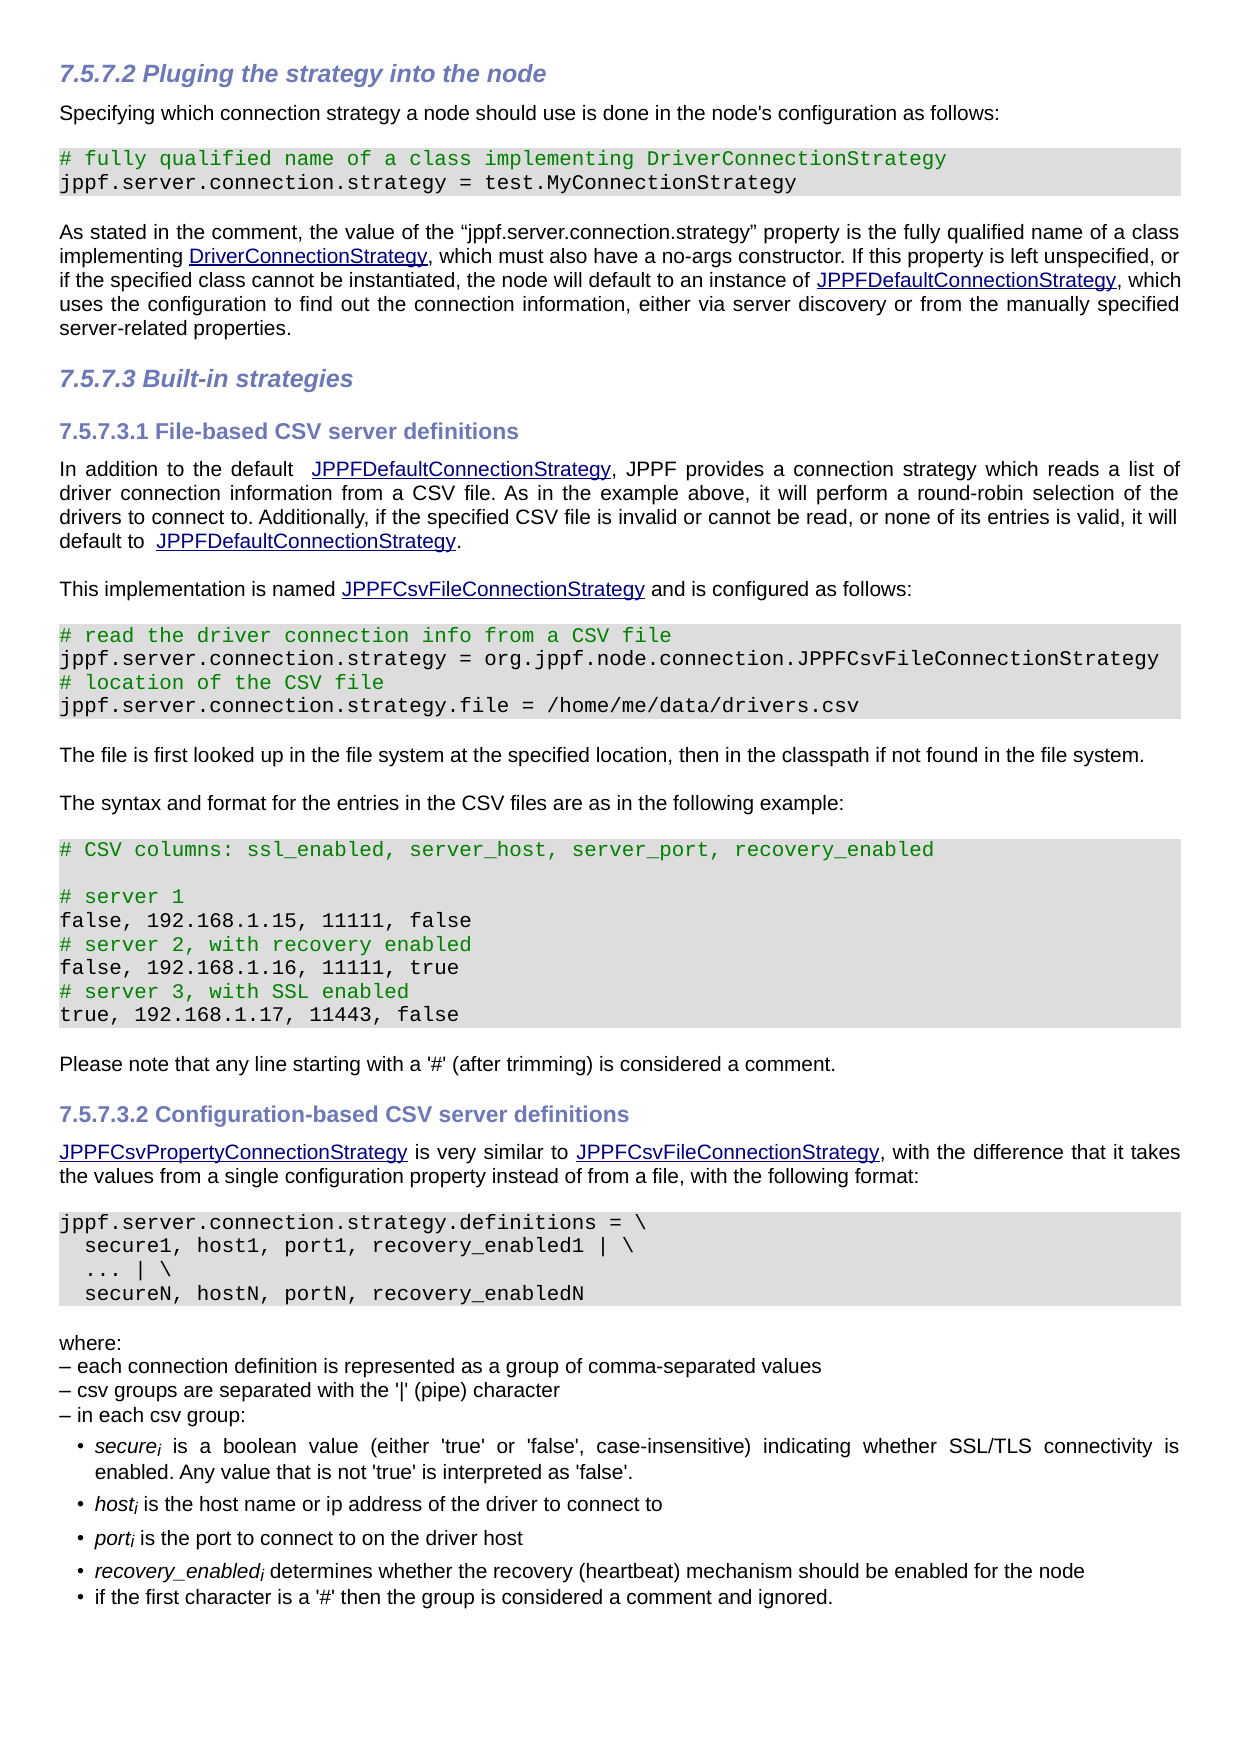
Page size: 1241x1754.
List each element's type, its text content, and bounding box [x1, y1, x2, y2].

text # fully qualified name of a class implementing DriverConnectionStrategy [59, 148, 1181, 172]
list securei is a boolean value (either 'true' or 'false', case-insensitive) indicating whether SSL/TLS connectivity is enabled. Any value that is not 'true' is interpreted as 'false'. [77, 1426, 1181, 1484]
subtitle Built-in strategies [59, 364, 1181, 393]
text JPPFCsvPropertyConnectionStrategy is very similar to JPPFCsvFileConnectionStrategy, with the difference that it takes the values from a single configuration property instead of from a file, with the following format: [59, 1140, 1181, 1188]
text Specifying which connection strategy a node should use is done in the node's configuration as follows: [59, 100, 1181, 124]
list recovery_enabledi determines whether the recovery (heartbeat) mechanism should be enabled for the node [77, 1551, 1181, 1584]
text false, 192.168.1.16, 11111, true [59, 957, 1181, 981]
text secure1, host1, port1, recovery_enabled1 | \ [59, 1235, 1181, 1259]
text Please note that any line starting with a '#' (after trimming) is considered a comment. [59, 1052, 1181, 1076]
text As stated in the comment, the value of the “jppf.server.connection.strategy” property is the fully qualified name of a class implementing DriverConnectionStrategy, which must also have a no-args constructor. If this property is left unspecified, or if the specified class cannot be instantiated, the node will default to an instance of JPPFDefaultConnectionStrategy, which uses the configuration to find out the connection information, either via server discovery or from the manually specified server-related properties. [59, 219, 1181, 339]
text The file is first looked up in the file system at the specified location, then in the classpath if not found in the file system. [59, 743, 1181, 767]
text ... | \ [59, 1259, 1181, 1283]
text true, 192.168.1.17, 11443, false [59, 1004, 1181, 1028]
list csv groups are separated with the '|' (pipe) character [59, 1378, 1181, 1402]
subtitle Pluging the strategy into the node [59, 59, 1181, 88]
text This implementation is named JPPFCsvFileConnectionStrategy and is configured as follows: [59, 577, 1181, 601]
text # server 3, with SSL enabled [59, 981, 1181, 1004]
text # CSV columns: ssl_enabled, server_host, server_port, recovery_enabled [59, 839, 1181, 863]
text jppf.server.connection.strategy.definitions = \ [59, 1212, 1181, 1235]
text jppf.server.connection.strategy = org.jppf.node.connection.JPPFCsvFileConnectionStrategy [59, 648, 1181, 672]
list if the first character is a '#' then the group is considered a comment and ignored. [77, 1584, 1181, 1609]
text # server 2, with recovery enabled [59, 933, 1181, 957]
subtitle Configuration-based CSV server definitions [59, 1101, 1181, 1127]
list hosti is the host name or ip address of the driver to connect to [77, 1484, 1181, 1517]
text In addition to the default JPPFDefaultConnectionStrategy, JPPF provides a connection strategy which reads a list of driver connection information from a CSV file. As in the example above, it will perform a round-robin selection of the drivers to connect to. Additionally, if the specified CSV file is invalid or cannot be read, or none of its entries is valid, it will default to JPPFDefaultConnectionStrategy. [59, 457, 1181, 553]
text jppf.server.connection.strategy.file = /home/me/data/drivers.csv [59, 696, 1181, 719]
text false, 192.168.1.15, 11111, false [59, 910, 1181, 933]
list in each csv group: [59, 1402, 1181, 1426]
list porti is the port to connect to on the driver host [77, 1517, 1181, 1551]
text The syntax and format for the entries in the CSV files are as in the following example: [59, 791, 1181, 815]
text # read the driver connection info from a CSV file [59, 624, 1181, 648]
text secureN, hostN, portN, recovery_enabledN [59, 1283, 1181, 1306]
text # server 1 [59, 886, 1181, 910]
text jppf.server.connection.strategy = test.MyConnectionStrategy [59, 172, 1181, 196]
list each connection definition is represented as a group of comma-separated values [59, 1354, 1181, 1378]
text where: [59, 1330, 1181, 1354]
subtitle File-based CSV server definitions [59, 418, 1181, 444]
text # location of the CSV file [59, 672, 1181, 696]
